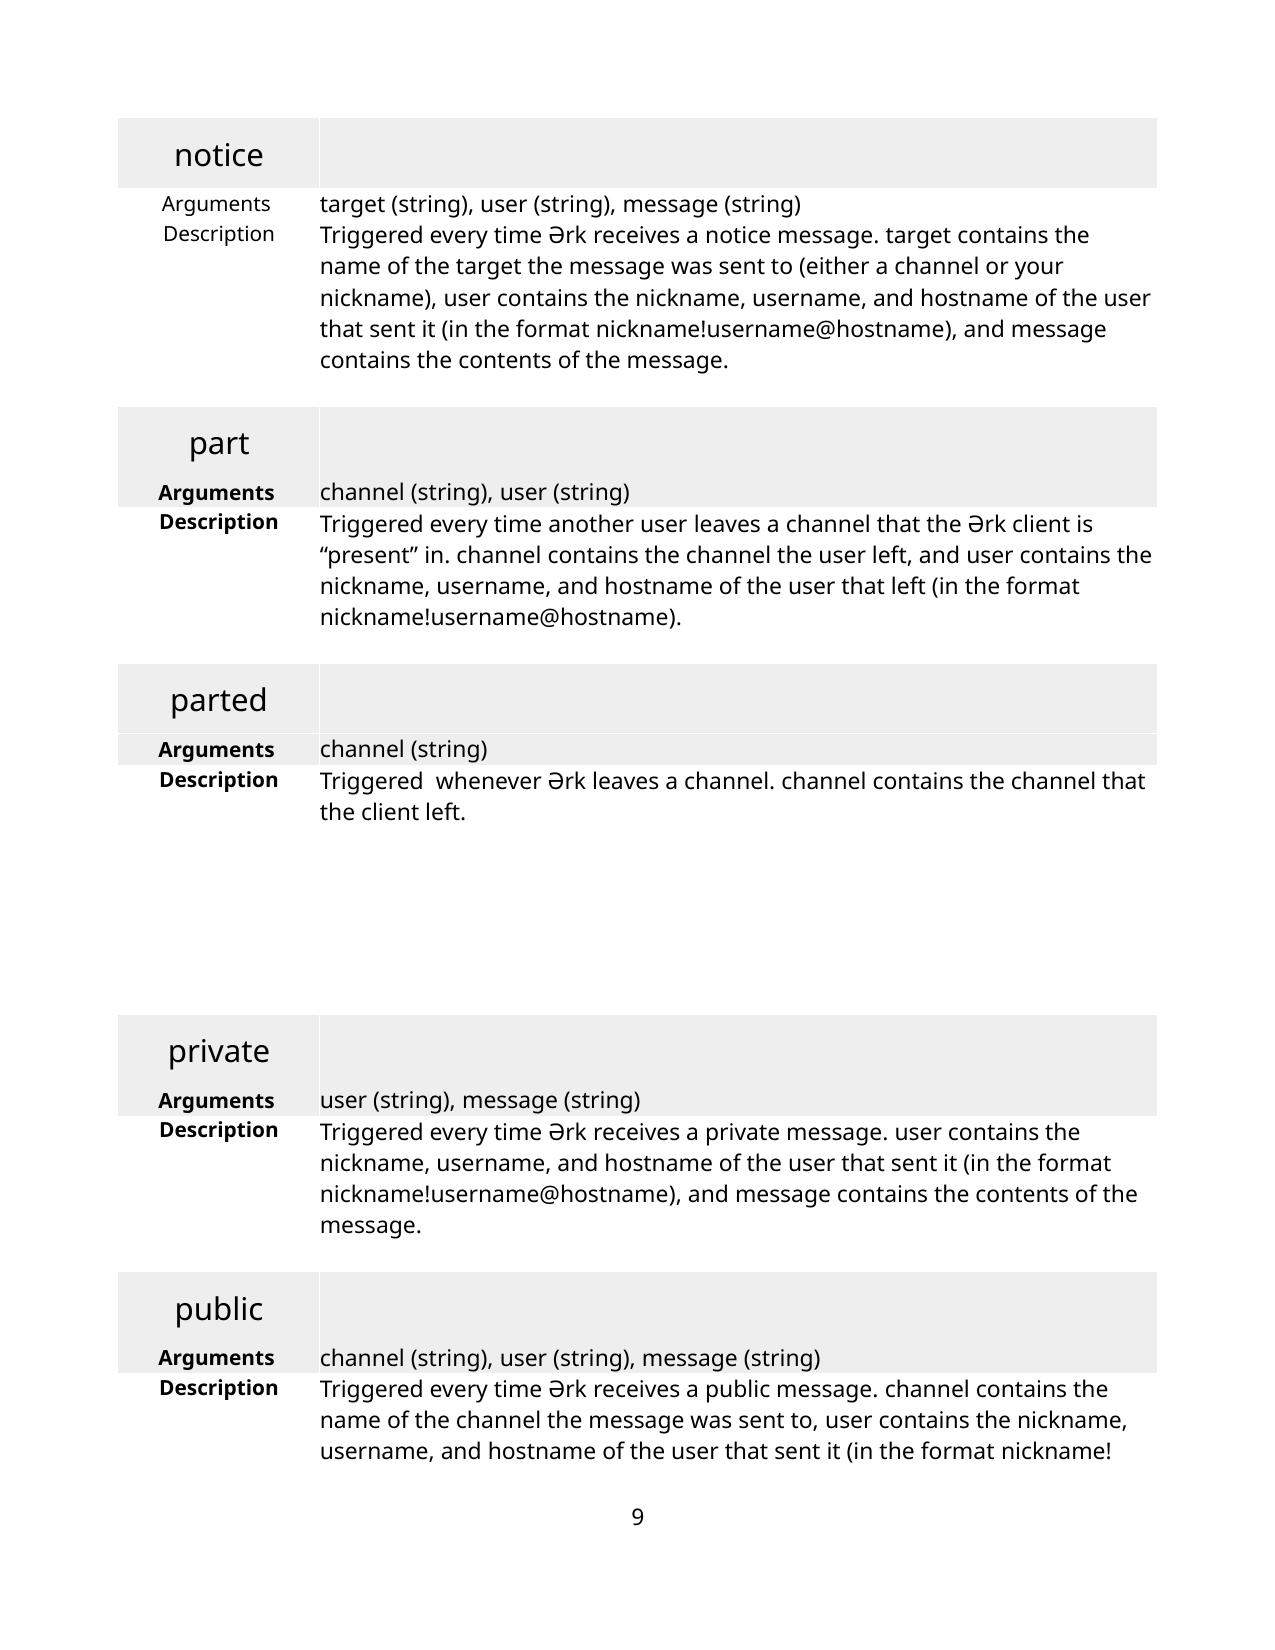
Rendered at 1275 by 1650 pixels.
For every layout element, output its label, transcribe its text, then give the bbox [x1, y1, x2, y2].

table_cell target (string), user (string), message (string) [320, 188, 1157, 219]
table_cell channel (string), user (string), message (string) [320, 1342, 1157, 1373]
table_header notice [118, 118, 319, 188]
table_cell Arguments [118, 476, 319, 507]
table_header part [118, 407, 319, 476]
table_cell Description [118, 1373, 319, 1467]
table_cell Arguments [118, 1084, 319, 1116]
table_header [320, 664, 1157, 733]
table_header [320, 1272, 1157, 1342]
table_cell Arguments [118, 1342, 319, 1373]
table_cell Description [118, 1116, 319, 1241]
table_cell Triggered every time Ərk receives a public message. channel contains the name of the channel the message was sent to, user contains the nickname, username, and hostname of the user that sent it (in the format nickname! [320, 1373, 1157, 1467]
table_header public [118, 1272, 319, 1342]
table_header private [118, 1015, 319, 1084]
table_cell Triggered every time Ərk receives a private message. user contains the nickname, username, and hostname of the user that sent it (in the format nickname!username@hostname), and message contains the contents of the message. [320, 1116, 1157, 1241]
table_cell Description [118, 765, 319, 827]
table_cell channel (string), user (string) [320, 476, 1157, 507]
table_header parted [118, 664, 319, 733]
table_header [320, 1015, 1157, 1084]
table_cell user (string), message (string) [320, 1084, 1157, 1116]
table_cell channel (string) [320, 734, 1157, 765]
table_cell Description [118, 219, 319, 375]
table_header [320, 118, 1157, 188]
table_cell Triggered every time Ərk receives a notice message. target contains the name of the target the message was sent to (either a channel or your nickname), user contains the nickname, username, and hostname of the user that sent it (in the format nickname!username@hostname), and message contains the contents of the message. [320, 219, 1157, 375]
table_header [320, 407, 1157, 476]
table_cell Triggered every time another user leaves a channel that the Ərk client is “present” in. channel contains the channel the user left, and user contains the nickname, username, and hostname of the user that left (in the format nickname!username@hostname). [320, 508, 1157, 632]
table_cell Description [118, 508, 319, 632]
table_cell Arguments [118, 734, 319, 765]
table_cell Triggered whenever Ərk leaves a channel. channel contains the channel that the client left. [320, 765, 1157, 827]
table_cell Arguments [118, 188, 319, 219]
